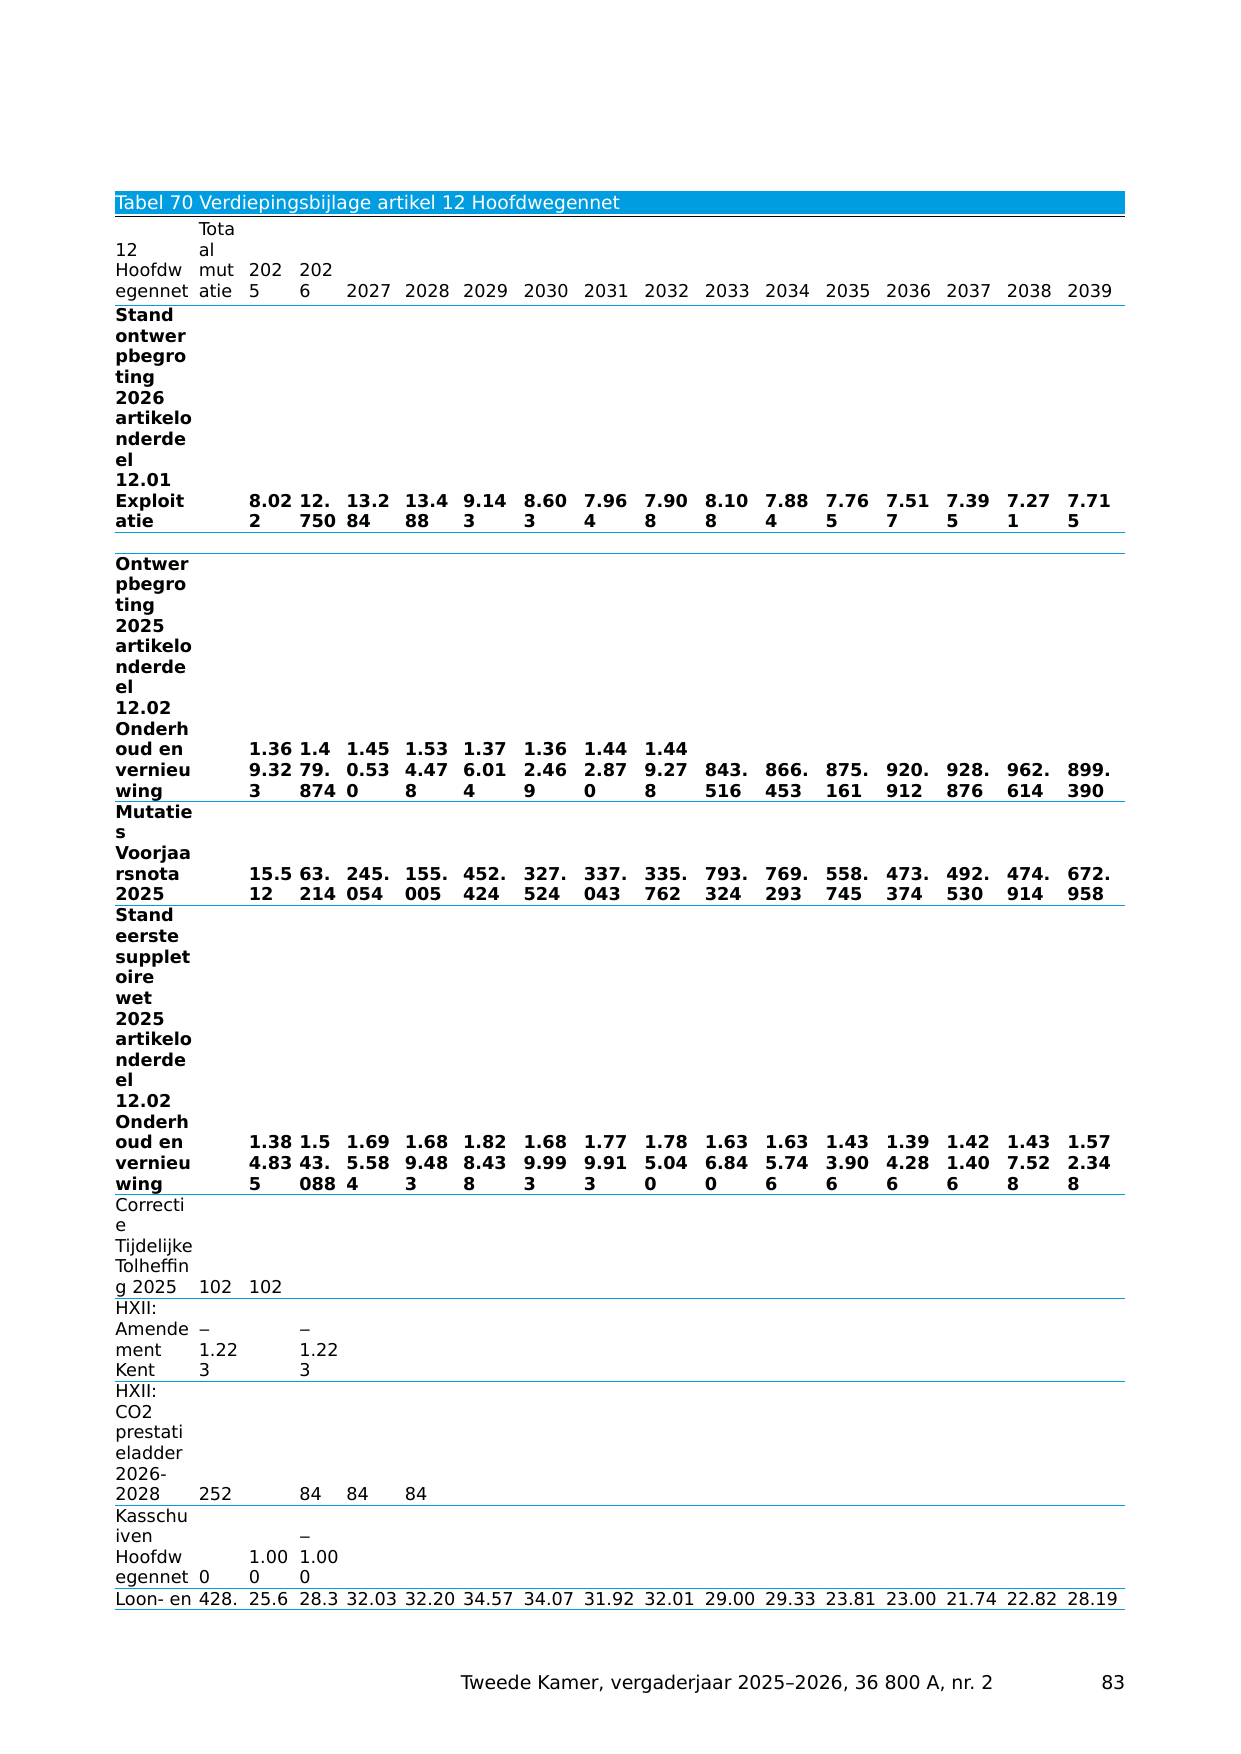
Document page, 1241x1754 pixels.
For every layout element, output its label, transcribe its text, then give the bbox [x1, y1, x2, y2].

table_cell 2035 [823, 217, 883, 304]
table_cell ‒ 1.223 [296, 1299, 343, 1381]
table_cell 32.20 [402, 1589, 460, 1609]
table_cell [1064, 1195, 1125, 1298]
table_cell ‒ 1.000 [296, 1506, 343, 1588]
table_cell 8.108 [702, 306, 762, 532]
table_cell [296, 533, 343, 553]
table_cell 7.715 [1064, 306, 1125, 532]
table_cell [196, 906, 246, 1194]
table_cell [702, 533, 762, 553]
table_cell Ontwerpbegroting 2025 artikelonderdeel 12.02 Onderhoud en vernieuwing [115, 554, 196, 801]
table_cell 155.005 [402, 802, 460, 905]
table_cell 7.517 [883, 306, 943, 532]
table_cell 7.395 [943, 306, 1004, 532]
table_cell 13.284 [343, 306, 402, 532]
table_cell 1.636.840 [702, 906, 762, 1194]
table_cell 1.635.746 [762, 906, 822, 1194]
table_cell [1064, 1299, 1125, 1381]
table_cell 2036 [883, 217, 943, 304]
table_cell 84 [402, 1382, 460, 1505]
table_cell [762, 1195, 822, 1298]
table_cell 1.450.530 [343, 554, 402, 801]
table_cell 2025 [246, 217, 296, 304]
table_cell 23.00 [883, 1589, 943, 1609]
table_cell [581, 1299, 641, 1381]
table_cell 7.884 [762, 306, 822, 532]
table_cell 769.293 [762, 802, 822, 905]
table_cell [943, 1195, 1004, 1298]
table_cell 2032 [641, 217, 702, 304]
table_cell [343, 1195, 402, 1298]
table_cell 2033 [702, 217, 762, 304]
table_cell 1.362.469 [520, 554, 581, 801]
table_cell [246, 1299, 296, 1381]
table_cell 2029 [460, 217, 520, 304]
table_cell 1.828.438 [460, 906, 520, 1194]
table_cell 12 Hoofdwegennet [115, 217, 196, 304]
table_cell [196, 533, 246, 553]
table_cell 2037 [943, 217, 1004, 304]
table_cell 34.57 [460, 1589, 520, 1609]
table_cell 1.384.835 [246, 906, 296, 1194]
table_cell [520, 533, 581, 553]
table_cell [1064, 533, 1125, 553]
table_cell [115, 533, 196, 553]
table_cell [943, 1506, 1004, 1588]
table_cell 12.750 [296, 306, 343, 532]
table_cell 7.964 [581, 306, 641, 532]
table_cell [1004, 1195, 1064, 1298]
table_cell 899.390 [1064, 554, 1125, 801]
table_cell 2031 [581, 217, 641, 304]
table_cell [883, 1299, 943, 1381]
table_cell 1.543.088 [296, 906, 343, 1194]
table_cell 63.214 [296, 802, 343, 905]
table_cell 793.324 [702, 802, 762, 905]
table_cell [520, 1195, 581, 1298]
table_cell [343, 1299, 402, 1381]
table_cell 1.572.348 [1064, 906, 1125, 1194]
table_cell 1.433.906 [823, 906, 883, 1194]
table_cell [641, 1195, 702, 1298]
table_cell 1.479.874 [296, 554, 343, 801]
table_cell HXII: CO2 prestatieladder 2026-2028 [115, 1382, 196, 1505]
table_cell [943, 1299, 1004, 1381]
table_cell 32.03 [343, 1589, 402, 1609]
table_cell 452.424 [460, 802, 520, 905]
table_cell 473.374 [883, 802, 943, 905]
table_cell 28.3 [296, 1589, 343, 1609]
table_cell 8.022 [246, 306, 296, 532]
table_cell [883, 1195, 943, 1298]
table_cell [943, 533, 1004, 553]
table_cell [520, 1382, 581, 1505]
table_cell Mutaties Voorjaarsnota 2025 [115, 802, 196, 905]
table_cell [460, 533, 520, 553]
table_cell [196, 306, 246, 532]
table_cell [460, 1195, 520, 1298]
table_cell [581, 1382, 641, 1505]
table_cell [581, 1506, 641, 1588]
table_cell 31.92 [581, 1589, 641, 1609]
table_cell 252 [196, 1382, 246, 1505]
table_cell 2027 [343, 217, 402, 304]
table_cell [883, 1382, 943, 1505]
table_cell [402, 1506, 460, 1588]
table_cell Stand ontwerpbegroting 2026 artikelonderdeel 12.01 Exploitatie [115, 306, 196, 532]
table_cell 0 [196, 1506, 246, 1588]
table_cell 428. [196, 1589, 246, 1609]
table_cell 866.453 [762, 554, 822, 801]
table_cell 335.762 [641, 802, 702, 905]
table_cell 84 [296, 1382, 343, 1505]
table_cell 1.449.278 [641, 554, 702, 801]
table_cell [762, 1382, 822, 1505]
table_cell 29.33 [762, 1589, 822, 1609]
table_cell [702, 1195, 762, 1298]
table_cell 7.271 [1004, 306, 1064, 532]
table_cell [641, 1506, 702, 1588]
table_cell [520, 1506, 581, 1588]
table_cell 28.19 [1064, 1589, 1125, 1609]
table_cell [823, 1299, 883, 1381]
table_cell 102 [196, 1195, 246, 1298]
table_cell 7.908 [641, 306, 702, 532]
table_cell [762, 1506, 822, 1588]
table_cell 492.530 [943, 802, 1004, 905]
table_cell [1064, 1506, 1125, 1588]
table_cell 1.376.014 [460, 554, 520, 801]
table_cell 102 [246, 1195, 296, 1298]
table_cell Stand eerste suppletoire wet 2025 artikelonderdeel 12.02 Onderhoud en vernieuwing [115, 906, 196, 1194]
table_cell 23.81 [823, 1589, 883, 1609]
table_cell Correctie Tijdelijke Tolheffing 2025 [115, 1195, 196, 1298]
table_cell [343, 533, 402, 553]
table_cell 2038 [1004, 217, 1064, 304]
table_cell [1004, 533, 1064, 553]
table_cell HXII: Amendement Kent [115, 1299, 196, 1381]
table_cell 21.74 [943, 1589, 1004, 1609]
table_cell [943, 1382, 1004, 1505]
table_cell [460, 1506, 520, 1588]
table_cell 15.512 [246, 802, 296, 905]
table_cell 1.394.286 [883, 906, 943, 1194]
table_cell 920.912 [883, 554, 943, 801]
table_cell [196, 802, 246, 905]
table_cell 2034 [762, 217, 822, 304]
table_cell [883, 533, 943, 553]
table_cell [520, 1299, 581, 1381]
table_cell [343, 1506, 402, 1588]
table_cell [460, 1382, 520, 1505]
table_cell [641, 533, 702, 553]
table_cell [1064, 1382, 1125, 1505]
table_cell 25.6 [246, 1589, 296, 1609]
table_cell 1.689.993 [520, 906, 581, 1194]
table_cell 1.442.870 [581, 554, 641, 801]
table_cell 672.958 [1064, 802, 1125, 905]
table_cell [702, 1506, 762, 1588]
table_cell 22.82 [1004, 1589, 1064, 1609]
table_cell Loon- en [115, 1589, 196, 1609]
table_cell ‒ 1.223 [196, 1299, 246, 1381]
table_cell 1.695.584 [343, 906, 402, 1194]
table_cell [296, 1195, 343, 1298]
table_cell 843.516 [702, 554, 762, 801]
table_cell [702, 1382, 762, 1505]
table_cell [702, 1299, 762, 1381]
table_cell 34.07 [520, 1589, 581, 1609]
table_cell 2030 [520, 217, 581, 304]
table_cell Totaal mutatie [196, 217, 246, 304]
table_cell 875.161 [823, 554, 883, 801]
table_cell 29.00 [702, 1589, 762, 1609]
table_cell [823, 1195, 883, 1298]
table_cell [402, 1299, 460, 1381]
table_cell [581, 533, 641, 553]
table_cell 928.876 [943, 554, 1004, 801]
table_cell [823, 1382, 883, 1505]
table_cell [402, 533, 460, 553]
table_cell [1004, 1506, 1064, 1588]
table_cell [641, 1382, 702, 1505]
table_cell 2039 [1064, 217, 1125, 304]
table_cell 962.614 [1004, 554, 1064, 801]
table_cell [246, 533, 296, 553]
table_cell 1.421.406 [943, 906, 1004, 1194]
table_cell 337.043 [581, 802, 641, 905]
table_cell 1.437.528 [1004, 906, 1064, 1194]
table_cell [762, 1299, 822, 1381]
table_cell 327.524 [520, 802, 581, 905]
table_cell [762, 533, 822, 553]
table_cell Kasschuiven Hoofdwegennet [115, 1506, 196, 1588]
table_cell 8.603 [520, 306, 581, 532]
table_cell [196, 554, 246, 801]
table_cell [1004, 1382, 1064, 1505]
table_cell 1.779.913 [581, 906, 641, 1194]
table_cell 1.534.478 [402, 554, 460, 801]
table_cell [581, 1195, 641, 1298]
table_cell 84 [343, 1382, 402, 1505]
table_cell [402, 1195, 460, 1298]
table_cell 9.143 [460, 306, 520, 532]
table_cell [1004, 1299, 1064, 1381]
table_cell [641, 1299, 702, 1381]
table_cell 32.01 [641, 1589, 702, 1609]
table_cell 245.054 [343, 802, 402, 905]
table_cell 1.785.040 [641, 906, 702, 1194]
table_cell 1.369.323 [246, 554, 296, 801]
table_cell [246, 1382, 296, 1505]
table_cell 474.914 [1004, 802, 1064, 905]
table_cell [823, 1506, 883, 1588]
table_cell 13.488 [402, 306, 460, 532]
table_cell 1.000 [246, 1506, 296, 1588]
table_cell 1.689.483 [402, 906, 460, 1194]
table_cell 7.765 [823, 306, 883, 532]
table_cell [823, 533, 883, 553]
table_cell 558.745 [823, 802, 883, 905]
table_cell [460, 1299, 520, 1381]
table_cell 2026 [296, 217, 343, 304]
table_cell 2028 [402, 217, 460, 304]
table_cell [883, 1506, 943, 1588]
